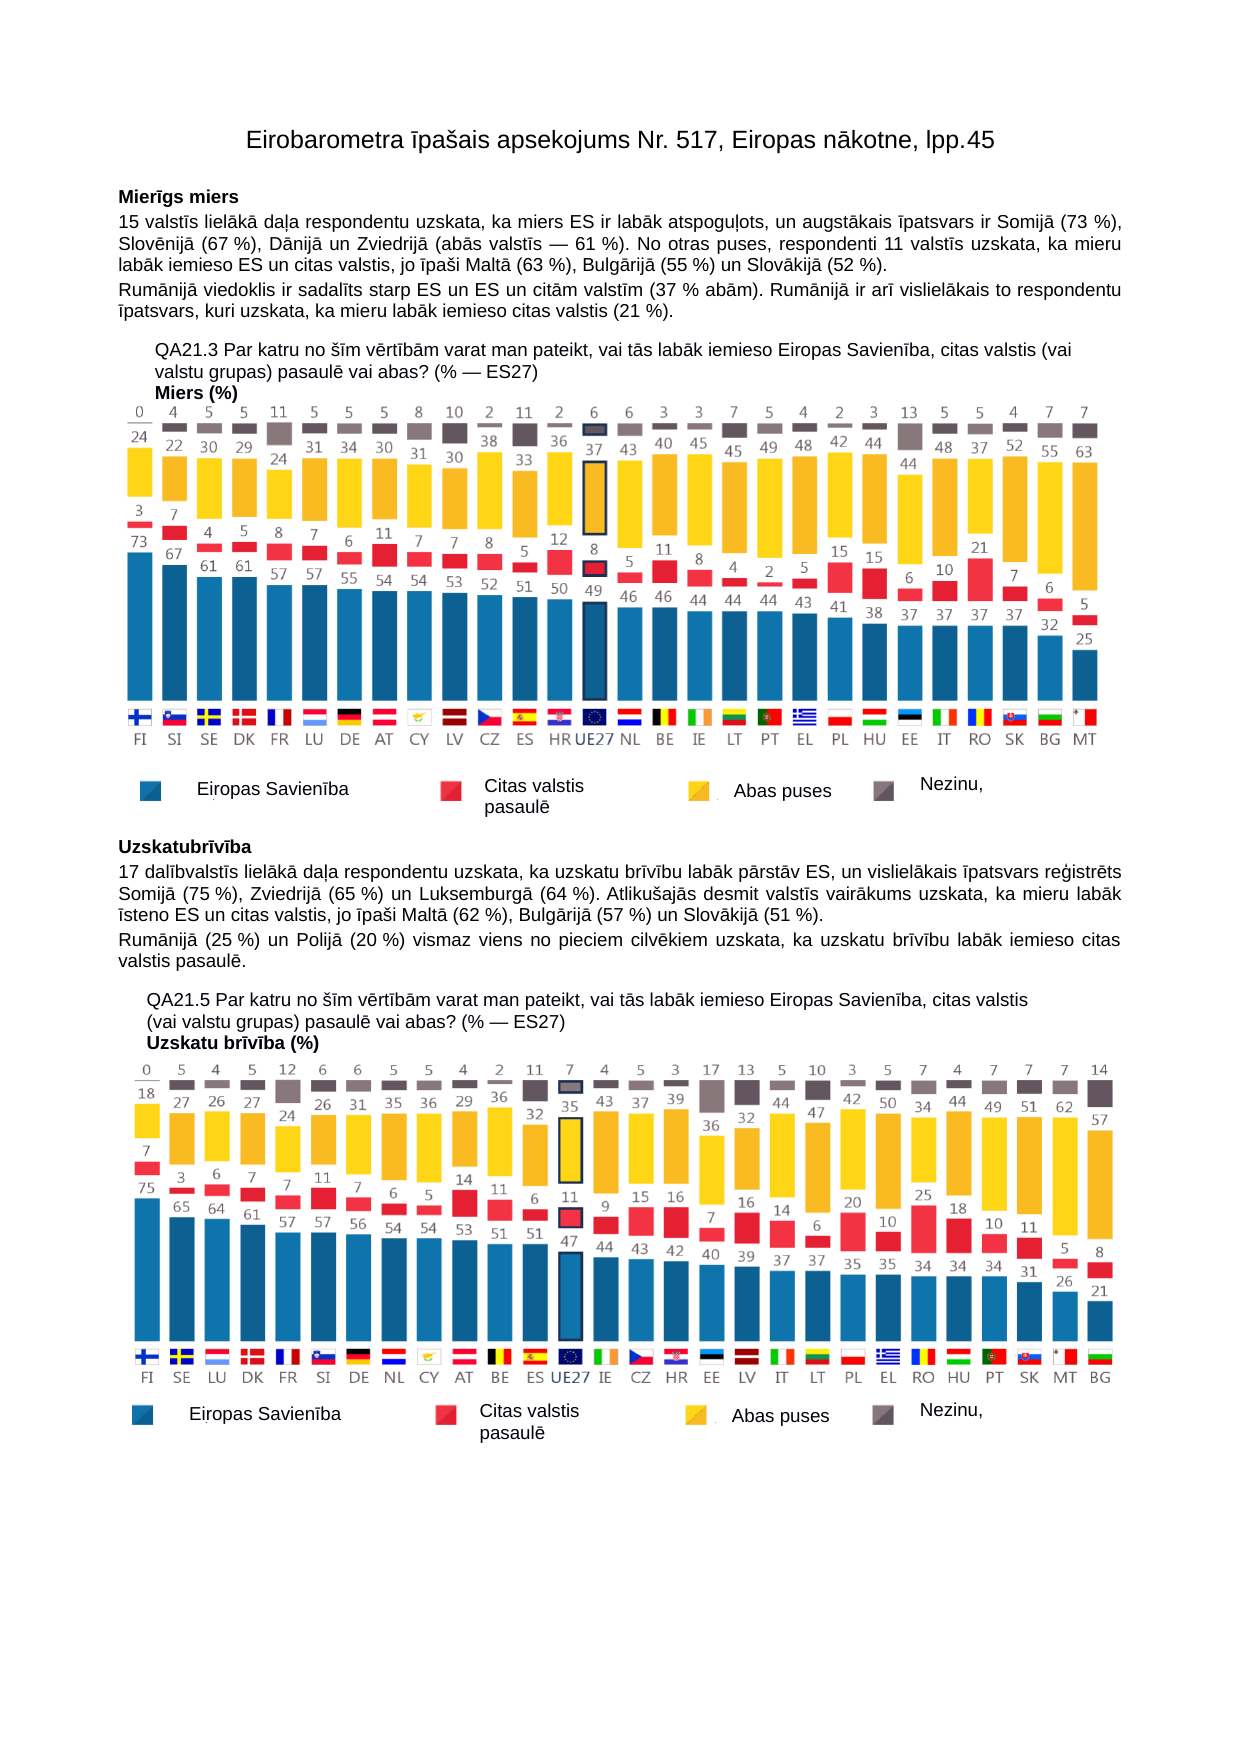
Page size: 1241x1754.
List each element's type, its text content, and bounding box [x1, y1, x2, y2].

picture [126, 760, 1020, 833]
text Rumānijā viedoklis ir sadalīts starp ES un ES un citām valstīm (37 % abām). Rumānijā ir arī vislielākais to respondentu īpatsvars, kuri uzskata, ka mieru labāk iemieso citas valstis (21 %). [118, 279, 1122, 322]
picture [118, 403, 1100, 752]
text 15 valstīs lielākā daļa respondentu uzskata, ka miers ES ir labāk atspoguļots, un augstākais īpatsvars ir Somijā (73 %), Slovēnijā (67 %), Dānijā un Zviedrijā (abās valstīs — 61 %). No otras puses, respondenti 11 valstīs uzskata, ka mieru labāk iemieso ES un citas valstis, jo īpaši Maltā (63 %), Bulgārijā (55 %) un Slovākijā (52 %). [118, 211, 1122, 276]
text Uzskatubrīvība [118, 325, 1122, 857]
text Mierīgs miers [118, 186, 1122, 208]
picture [118, 1058, 1118, 1455]
text Rumānijā (25 %) un Polijā (20 %) vismaz viens no pieciem cilvēkiem uzskata, ka uzskatu brīvību labāk iemieso citas valstis pasaulē. [118, 929, 1122, 972]
text 17 dalībvalstīs lielākā daļa respondentu uzskata, ka uzskatu brīvību labāk pārstāv ES, un vislielākais īpatsvars reģistrēts Somijā (75 %), Zviedrijā (65 %) un Luksemburgā (64 %). Atlikušajās desmit valstīs vairākums uzskata, ka mieru labāk īsteno ES un citas valstis, jo īpaši Maltā (62 %), Bulgārijā (57 %) un Slovākijā (51 %). [118, 861, 1122, 925]
